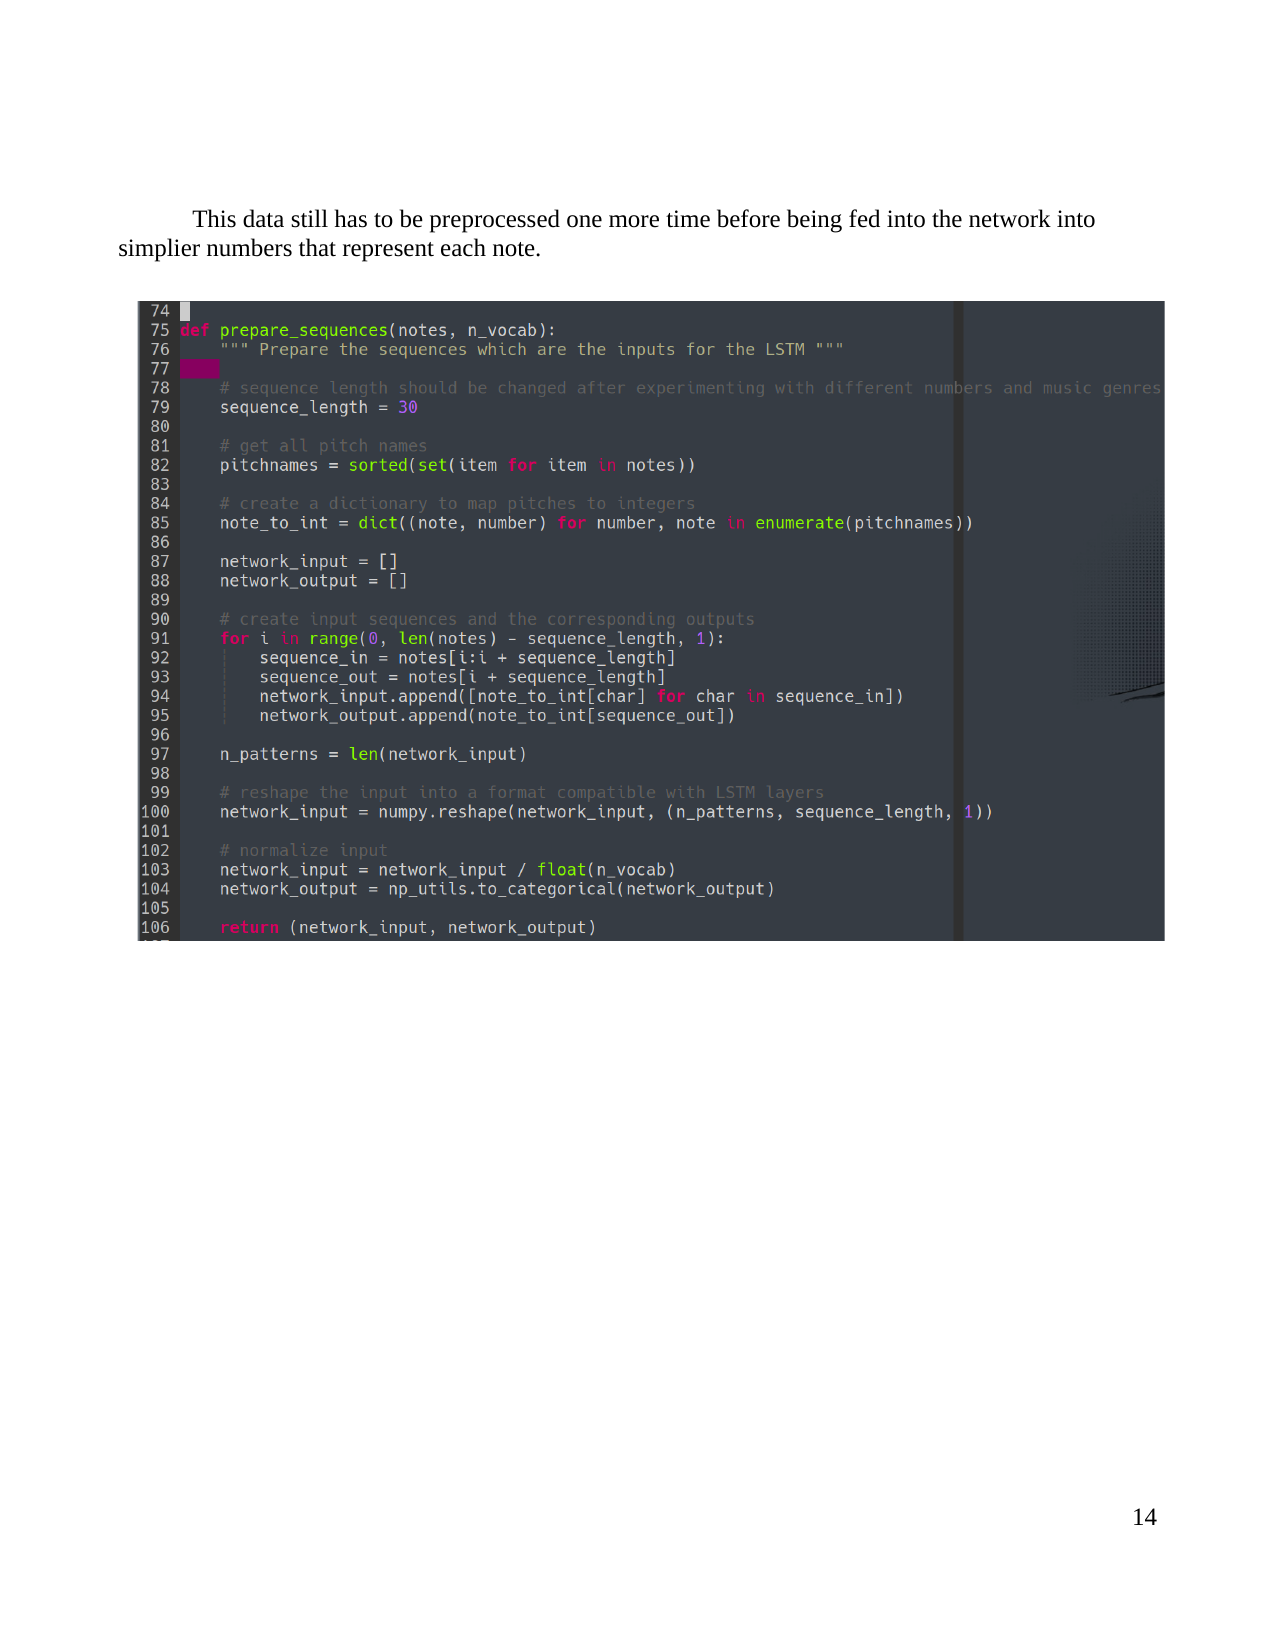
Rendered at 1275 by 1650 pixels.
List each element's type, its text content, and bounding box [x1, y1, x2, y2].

picture [137, 301, 1165, 941]
text This data still has to be preprocessed one more time before being fed into the network into simplier numbers that represent each note. [118, 204, 1157, 262]
